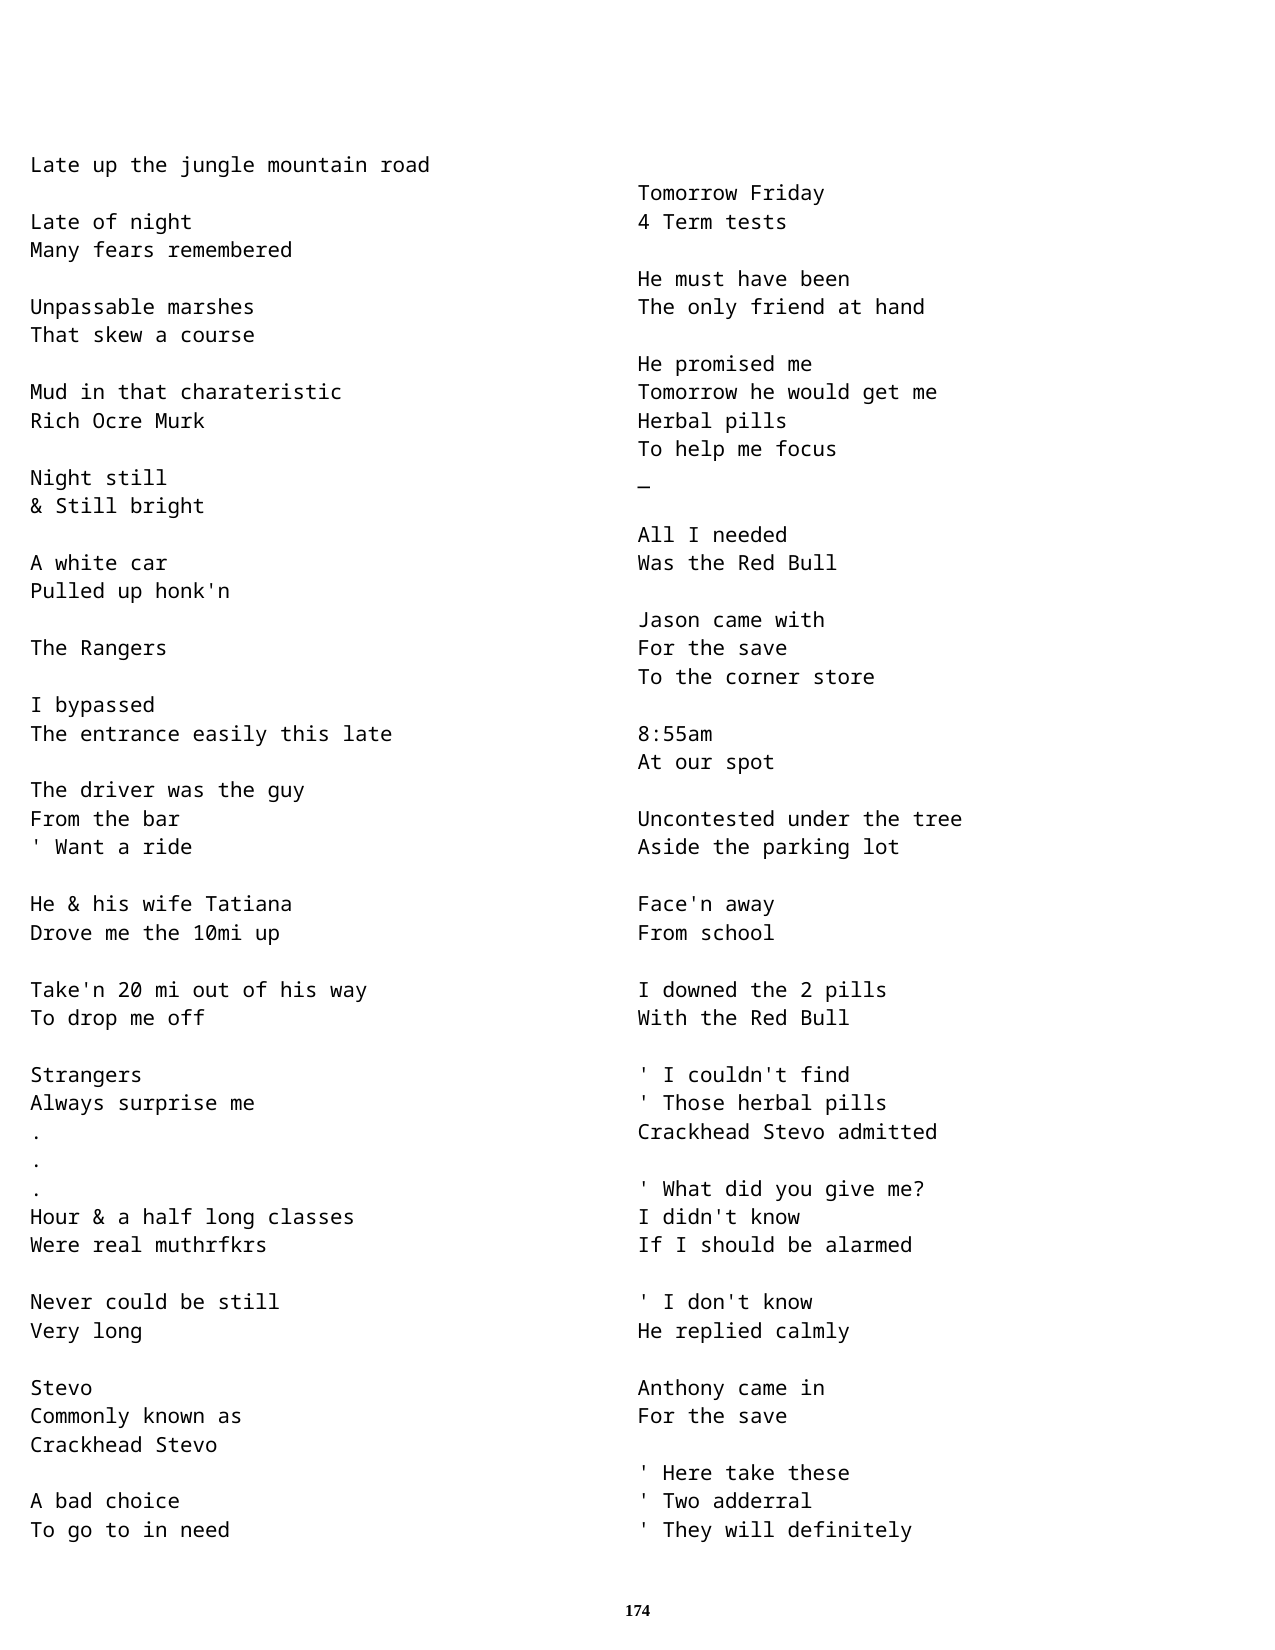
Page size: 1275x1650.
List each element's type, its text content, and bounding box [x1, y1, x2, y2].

text 4 Term tests [637, 207, 1245, 235]
text From the bar [30, 804, 637, 832]
text Aside the parking lot [637, 832, 1245, 861]
text All I needed [637, 520, 1245, 548]
text ' They will definitely [637, 1515, 1245, 1543]
text He promised me [637, 349, 1245, 377]
text Face'n away [637, 889, 1245, 918]
text Night still [30, 463, 637, 491]
text The driver was the guy [30, 776, 637, 804]
text To drop me off [30, 1003, 637, 1032]
text Pulled up honk'n [30, 577, 637, 605]
text At our spot [637, 747, 1245, 776]
text Strangers [30, 1060, 637, 1088]
text . [30, 1174, 637, 1202]
text Were real muthrfkrs [30, 1231, 637, 1259]
text _ [637, 463, 1245, 491]
text Was the Red Bull [637, 548, 1245, 577]
text Tomorrow he would get me [637, 377, 1245, 406]
text Stevo [30, 1373, 637, 1401]
text To go to in need [30, 1515, 637, 1543]
text The only friend at hand [637, 292, 1245, 321]
text Anthony came in [637, 1373, 1245, 1401]
text Always surprise me [30, 1088, 637, 1117]
text Tomorrow Friday [637, 178, 1245, 207]
text I bypassed [30, 690, 637, 719]
text Mud in that charateristic [30, 377, 637, 406]
text ' Here take these [637, 1458, 1245, 1487]
text He replied calmly [637, 1316, 1245, 1344]
text I didn't know [637, 1202, 1245, 1231]
text . [30, 1117, 637, 1145]
text 8:55am [637, 719, 1245, 747]
text Uncontested under the tree [637, 804, 1245, 832]
text ' I don't know [637, 1287, 1245, 1316]
text Commonly known as [30, 1401, 637, 1430]
text That skew a course [30, 321, 637, 349]
text & Still bright [30, 491, 637, 520]
text . [30, 1145, 637, 1174]
text ' I couldn't find [637, 1060, 1245, 1088]
text If I should be alarmed [637, 1231, 1245, 1259]
text From school [637, 918, 1245, 946]
text Drove me the 10mi up [30, 918, 637, 946]
text For the save [637, 1401, 1245, 1430]
text Many fears remembered [30, 235, 637, 264]
text I downed the 2 pills [637, 975, 1245, 1003]
text Crackhead Stevo admitted [637, 1117, 1245, 1145]
text Late up the jungle mountain road [30, 150, 637, 178]
text He must have been [637, 264, 1245, 292]
text Hour & a half long classes [30, 1202, 637, 1231]
text A white car [30, 548, 637, 577]
text ' Two adderral [637, 1487, 1245, 1515]
text He & his wife Tatiana [30, 889, 637, 918]
text To help me focus [637, 434, 1245, 463]
text ' What did you give me? [637, 1174, 1245, 1202]
text Rich Ocre Murk [30, 406, 637, 434]
text Take'n 20 mi out of his way [30, 975, 637, 1003]
text Unpassable marshes [30, 292, 637, 321]
text A bad choice [30, 1487, 637, 1515]
text To the corner store [637, 662, 1245, 690]
text Crackhead Stevo [30, 1430, 637, 1458]
text Never could be still [30, 1287, 637, 1316]
text ' Want a ride [30, 832, 637, 861]
text For the save [637, 633, 1245, 662]
text The Rangers [30, 633, 637, 662]
text Herbal pills [637, 406, 1245, 434]
text Jason came with [637, 605, 1245, 633]
text Late of night [30, 207, 637, 235]
text Very long [30, 1316, 637, 1344]
text The entrance easily this late [30, 719, 637, 747]
text ' Those herbal pills [637, 1088, 1245, 1117]
text With the Red Bull [637, 1003, 1245, 1032]
